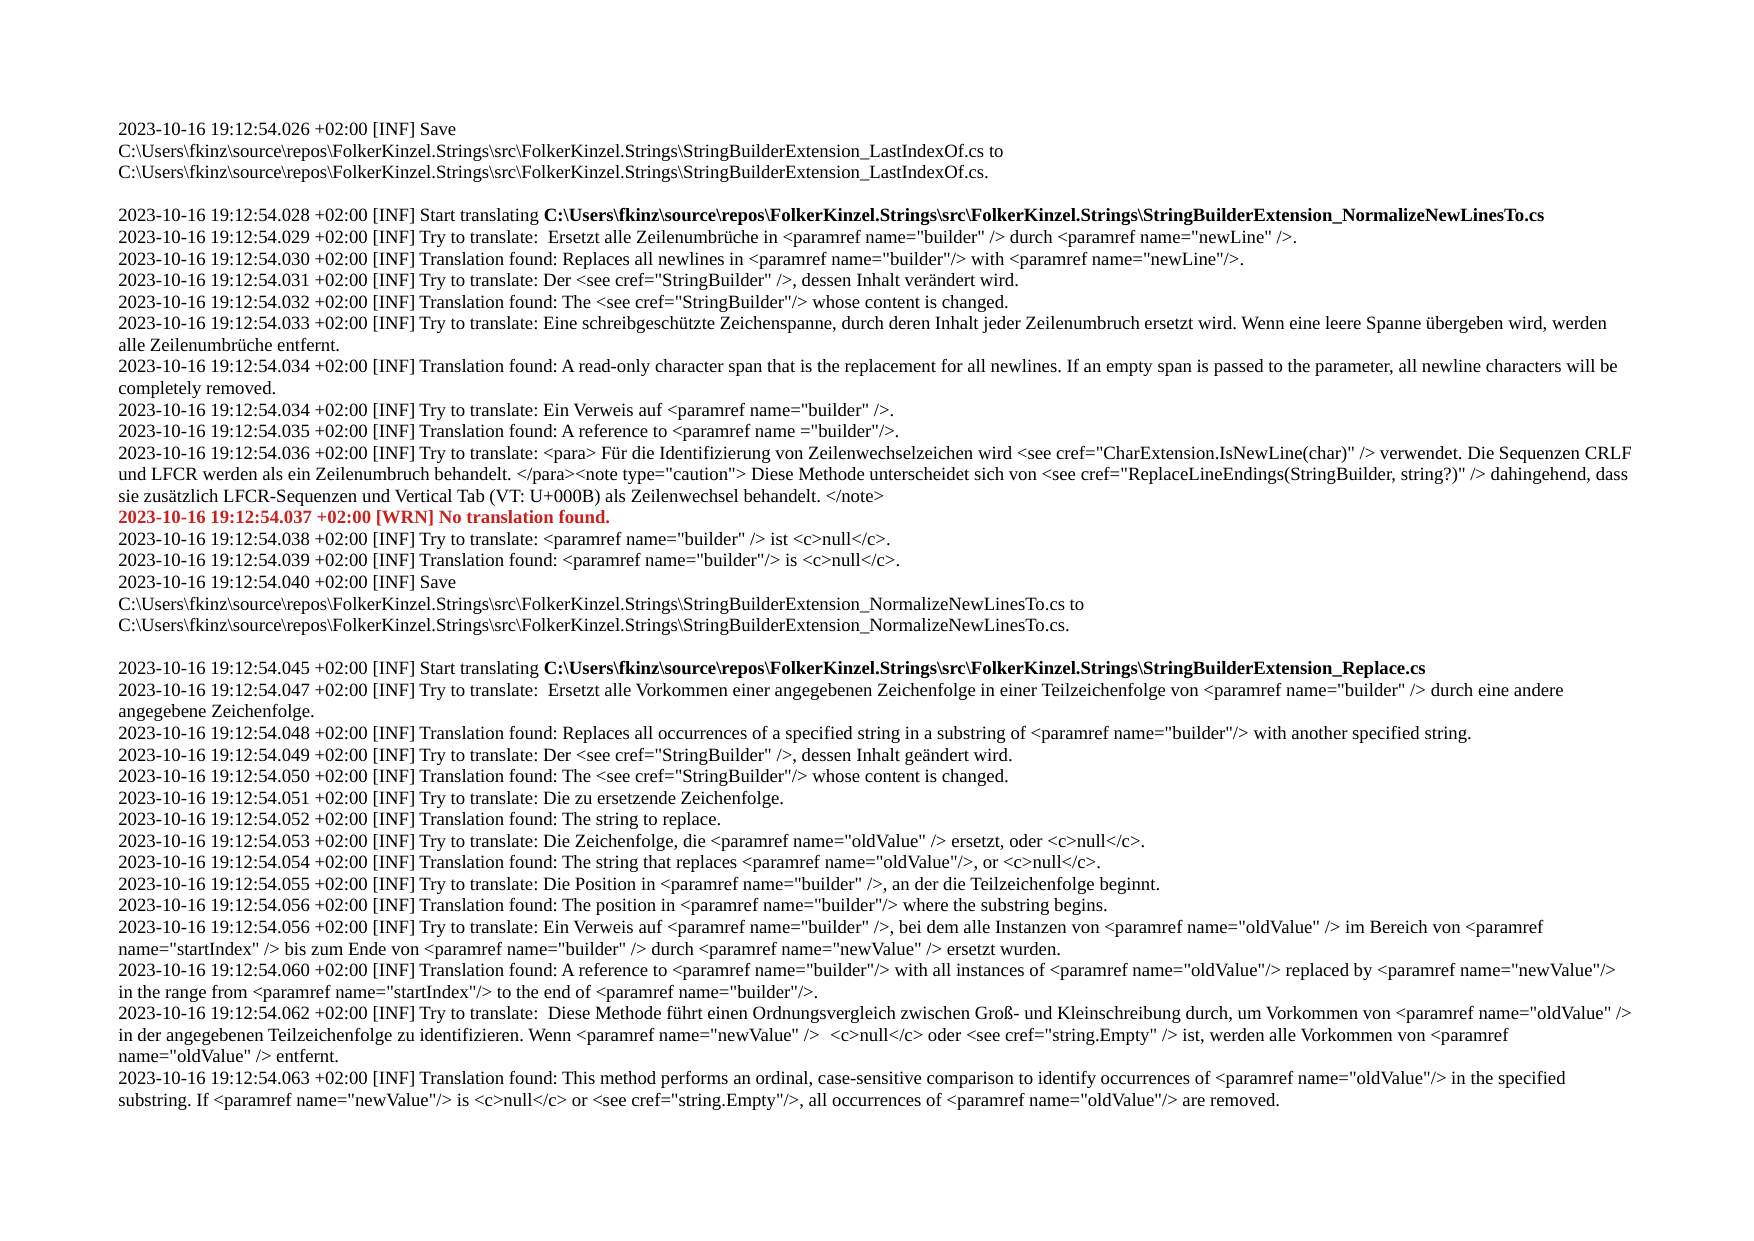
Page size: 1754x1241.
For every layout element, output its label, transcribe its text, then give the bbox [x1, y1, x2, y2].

text 2023-10-16 19:12:54.026 +02:00 [INF] Save C:\Users\fkinz\source\repos\FolkerKinzel.Strings\src\FolkerKinzel.Strings\StringBuilderExtension_LastIndexOf.cs to C:\Users\fkinz\source\repos\FolkerKinzel.Strings\src\FolkerKinzel.Strings\StringBuilderExtension_LastIndexOf.cs. [118, 118, 1636, 183]
text 2023-10-16 19:12:54.034 +02:00 [INF] Translation found: A read-only character span that is the replacement for all newlines. If an empty span is passed to the parameter, all newline characters will be completely removed. [118, 355, 1636, 398]
text 2023-10-16 19:12:54.033 +02:00 [INF] Try to translate: Eine schreibgeschützte Zeichenspanne, durch deren Inhalt jeder Zeilenumbruch ersetzt wird. Wenn eine leere Spanne übergeben wird, werden alle Zeilenumbrüche entfernt. [118, 312, 1636, 355]
text 2023-10-16 19:12:54.056 +02:00 [INF] Translation found: The position in <paramref name="builder"/> where the substring begins. [118, 894, 1636, 916]
text 2023-10-16 19:12:54.039 +02:00 [INF] Translation found: <paramref name="builder"/> is <c>null</c>. [118, 549, 1636, 571]
text 2023-10-16 19:12:54.050 +02:00 [INF] Translation found: The <see cref="StringBuilder"/> whose content is changed. [118, 765, 1636, 787]
text 2023-10-16 19:12:54.049 +02:00 [INF] Try to translate: Der <see cref="StringBuilder" />, dessen Inhalt geändert wird. [118, 743, 1636, 765]
text 2023-10-16 19:12:54.037 +02:00 [WRN] No translation found. [118, 506, 1636, 528]
text 2023-10-16 19:12:54.030 +02:00 [INF] Translation found: Replaces all newlines in <paramref name="builder"/> with <paramref name="newLine"/>. [118, 247, 1636, 269]
text 2023-10-16 19:12:54.056 +02:00 [INF] Try to translate: Ein Verweis auf <paramref name="builder" />, bei dem alle Instanzen von <paramref name="oldValue" /> im Bereich von <paramref name="startIndex" /> bis zum Ende von <paramref name="builder" /> durch <paramref name="newValue" /> ersetzt wurden. [118, 916, 1636, 959]
text 2023-10-16 19:12:54.036 +02:00 [INF] Try to translate: <para> Für die Identifizierung von Zeilenwechselzeichen wird <see cref="CharExtension.IsNewLine(char)" /> verwendet. Die Sequenzen CRLF und LFCR werden als ein Zeilenumbruch behandelt. </para><note type="caution"> Diese Methode unterscheidet sich von <see cref="ReplaceLineEndings(StringBuilder, string?)" /> dahingehend, dass sie zusätzlich LFCR-Sequenzen und Vertical Tab (VT: U+000B) als Zeilenwechsel behandelt. </note> [118, 442, 1636, 506]
text 2023-10-16 19:12:54.055 +02:00 [INF] Try to translate: Die Position in <paramref name="builder" />, an der die Teilzeichenfolge beginnt. [118, 873, 1636, 894]
text 2023-10-16 19:12:54.032 +02:00 [INF] Translation found: The <see cref="StringBuilder"/> whose content is changed. [118, 291, 1636, 312]
text 2023-10-16 19:12:54.047 +02:00 [INF] Try to translate: Ersetzt alle Vorkommen einer angegebenen Zeichenfolge in einer Teilzeichenfolge von <paramref name="builder" /> durch eine andere angegebene Zeichenfolge. [118, 679, 1636, 722]
text 2023-10-16 19:12:54.051 +02:00 [INF] Try to translate: Die zu ersetzende Zeichenfolge. [118, 787, 1636, 808]
text 2023-10-16 19:12:54.053 +02:00 [INF] Try to translate: Die Zeichenfolge, die <paramref name="oldValue" /> ersetzt, oder <c>null</c>. [118, 830, 1636, 851]
text 2023-10-16 19:12:54.060 +02:00 [INF] Translation found: A reference to <paramref name="builder"/> with all instances of <paramref name="oldValue"/> replaced by <paramref name="newValue"/> in the range from <paramref name="startIndex"/> to the end of <paramref name="builder"/>. [118, 959, 1636, 1002]
text 2023-10-16 19:12:54.054 +02:00 [INF] Translation found: The string that replaces <paramref name="oldValue"/>, or <c>null</c>. [118, 851, 1636, 873]
text 2023-10-16 19:12:54.040 +02:00 [INF] Save C:\Users\fkinz\source\repos\FolkerKinzel.Strings\src\FolkerKinzel.Strings\StringBuilderExtension_NormalizeNewLinesTo.cs to C:\Users\fkinz\source\repos\FolkerKinzel.Strings\src\FolkerKinzel.Strings\StringBuilderExtension_NormalizeNewLinesTo.cs. [118, 571, 1636, 636]
text 2023-10-16 19:12:54.034 +02:00 [INF] Try to translate: Ein Verweis auf <paramref name="builder" />. [118, 398, 1636, 420]
text 2023-10-16 19:12:54.035 +02:00 [INF] Translation found: A reference to <paramref name ="builder"/>. [118, 420, 1636, 442]
text 2023-10-16 19:12:54.029 +02:00 [INF] Try to translate: Ersetzt alle Zeilenumbrüche in <paramref name="builder" /> durch <paramref name="newLine" />. [118, 226, 1636, 247]
text 2023-10-16 19:12:54.045 +02:00 [INF] Start translating C:\Users\fkinz\source\repos\FolkerKinzel.Strings\src\FolkerKinzel.Strings\StringBuilderExtension_Replace.cs [118, 657, 1636, 679]
text 2023-10-16 19:12:54.062 +02:00 [INF] Try to translate: Diese Methode führt einen Ordnungsvergleich zwischen Groß- und Kleinschreibung durch, um Vorkommen von <paramref name="oldValue" /> in der angegebenen Teilzeichenfolge zu identifizieren. Wenn <paramref name="newValue" /> <c>null</c> oder <see cref="string.Empty" /> ist, werden alle Vorkommen von <paramref name="oldValue" /> entfernt. [118, 1002, 1636, 1067]
text 2023-10-16 19:12:54.052 +02:00 [INF] Translation found: The string to replace. [118, 808, 1636, 830]
text 2023-10-16 19:12:54.038 +02:00 [INF] Try to translate: <paramref name="builder" /> ist <c>null</c>. [118, 528, 1636, 549]
text 2023-10-16 19:12:54.063 +02:00 [INF] Translation found: This method performs an ordinal, case-sensitive comparison to identify occurrences of <paramref name="oldValue"/> in the specified substring. If <paramref name="newValue"/> is <c>null</c> or <see cref="string.Empty"/>, all occurrences of <paramref name="oldValue"/> are removed. [118, 1067, 1636, 1110]
text 2023-10-16 19:12:54.028 +02:00 [INF] Start translating C:\Users\fkinz\source\repos\FolkerKinzel.Strings\src\FolkerKinzel.Strings\StringBuilderExtension_NormalizeNewLinesTo.cs [118, 204, 1636, 226]
text 2023-10-16 19:12:54.031 +02:00 [INF] Try to translate: Der <see cref="StringBuilder" />, dessen Inhalt verändert wird. [118, 269, 1636, 291]
text 2023-10-16 19:12:54.048 +02:00 [INF] Translation found: Replaces all occurrences of a specified string in a substring of <paramref name="builder"/> with another specified string. [118, 722, 1636, 743]
